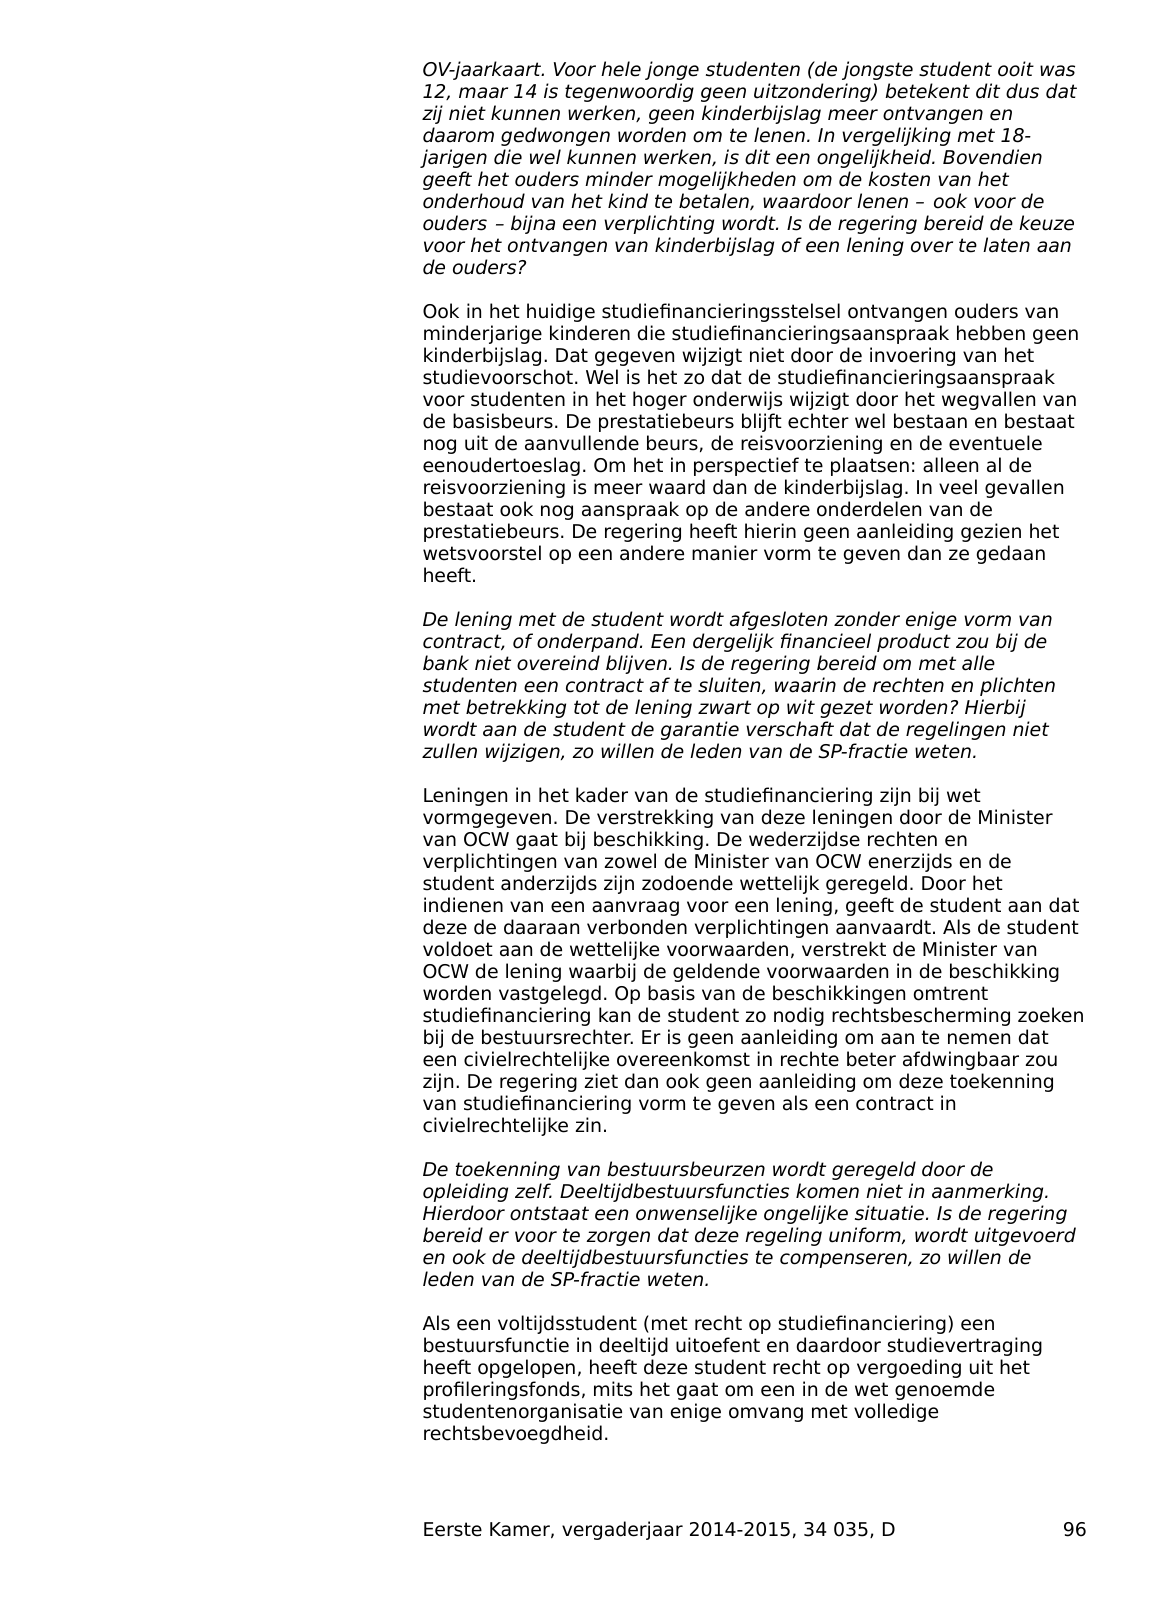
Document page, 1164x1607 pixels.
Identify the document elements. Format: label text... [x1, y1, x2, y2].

text Ook in het huidige studiefinancieringsstelsel ontvangen ouders van minderjarige kinderen die studiefinancieringsaanspraak hebben geen kinderbijslag. Dat gegeven wijzigt niet door de invoering van het studievoorschot. Wel is het zo dat de studiefinancieringsaanspraak voor studenten in het hoger onderwijs wijzigt door het wegvallen van de basisbeurs. De prestatiebeurs blijft echter wel bestaan en bestaat nog uit de aanvullende beurs, de reisvoorziening en de eventuele eenoudertoeslag. Om het in perspectief te plaatsen: alleen al de reisvoorziening is meer waard dan de kinderbijslag. In veel gevallen bestaat ook nog aanspraak op de andere onderdelen van de prestatiebeurs. De regering heeft hierin geen aanleiding gezien het wetsvoorstel op een andere manier vorm te geven dan ze gedaan heeft. [422, 301, 1087, 587]
text De toekenning van bestuursbeurzen wordt geregeld door de opleiding zelf. Deeltijdbestuursfuncties komen niet in aanmerking. Hierdoor ontstaat een onwenselijke ongelijke situatie. Is de regering bereid er voor te zorgen dat deze regeling uniform, wordt uitgevoerd en ook de deeltijdbestuursfuncties te compenseren, zo willen de leden van de SP-fractie weten. [422, 1159, 1087, 1291]
text De lening met de student wordt afgesloten zonder enige vorm van contract, of onderpand. Een dergelijk financieel product zou bij de bank niet overeind blijven. Is de regering bereid om met alle studenten een contract af te sluiten, waarin de rechten en plichten met betrekking tot de lening zwart op wit gezet worden? Hierbij wordt aan de student de garantie verschaft dat de regelingen niet zullen wijzigen, zo willen de leden van de SP-fractie weten. [422, 609, 1087, 763]
text Als een voltijdsstudent (met recht op studiefinanciering) een bestuursfunctie in deeltijd uitoefent en daardoor studievertraging heeft opgelopen, heeft deze student recht op vergoeding uit het profileringsfonds, mits het gaat om een in de wet genoemde studentenorganisatie van enige omvang met volledige rechtsbevoegdheid. [422, 1313, 1087, 1445]
text OV-jaarkaart. Voor hele jonge studenten (de jongste student ooit was 12, maar 14 is tegenwoordig geen uitzondering) betekent dit dus dat zij niet kunnen werken, geen kinderbijslag meer ontvangen en daarom gedwongen worden om te lenen. In vergelijking met 18-jarigen die wel kunnen werken, is dit een ongelijkheid. Bovendien geeft het ouders minder mogelijkheden om de kosten van het onderhoud van het kind te betalen, waardoor lenen – ook voor de ouders – bijna een verplichting wordt. Is de regering bereid de keuze voor het ontvangen van kinderbijslag of een lening over te laten aan de ouders? [422, 59, 1087, 279]
text Leningen in het kader van de studiefinanciering zijn bij wet vormgegeven. De verstrekking van deze leningen door de Minister van OCW gaat bij beschikking. De wederzijdse rechten en verplichtingen van zowel de Minister van OCW enerzijds en de student anderzijds zijn zodoende wettelijk geregeld. Door het indienen van een aanvraag voor een lening, geeft de student aan dat deze de daaraan verbonden verplichtingen aanvaardt. Als de student voldoet aan de wettelijke voorwaarden, verstrekt de Minister van OCW de lening waarbij de geldende voorwaarden in de beschikking worden vastgelegd. Op basis van de beschikkingen omtrent studiefinanciering kan de student zo nodig rechtsbescherming zoeken bij de bestuursrechter. Er is geen aanleiding om aan te nemen dat een civielrechtelijke overeenkomst in rechte beter afdwingbaar zou zijn. De regering ziet dan ook geen aanleiding om deze toekenning van studiefinanciering vorm te geven als een contract in civielrechtelijke zin. [422, 785, 1087, 1137]
